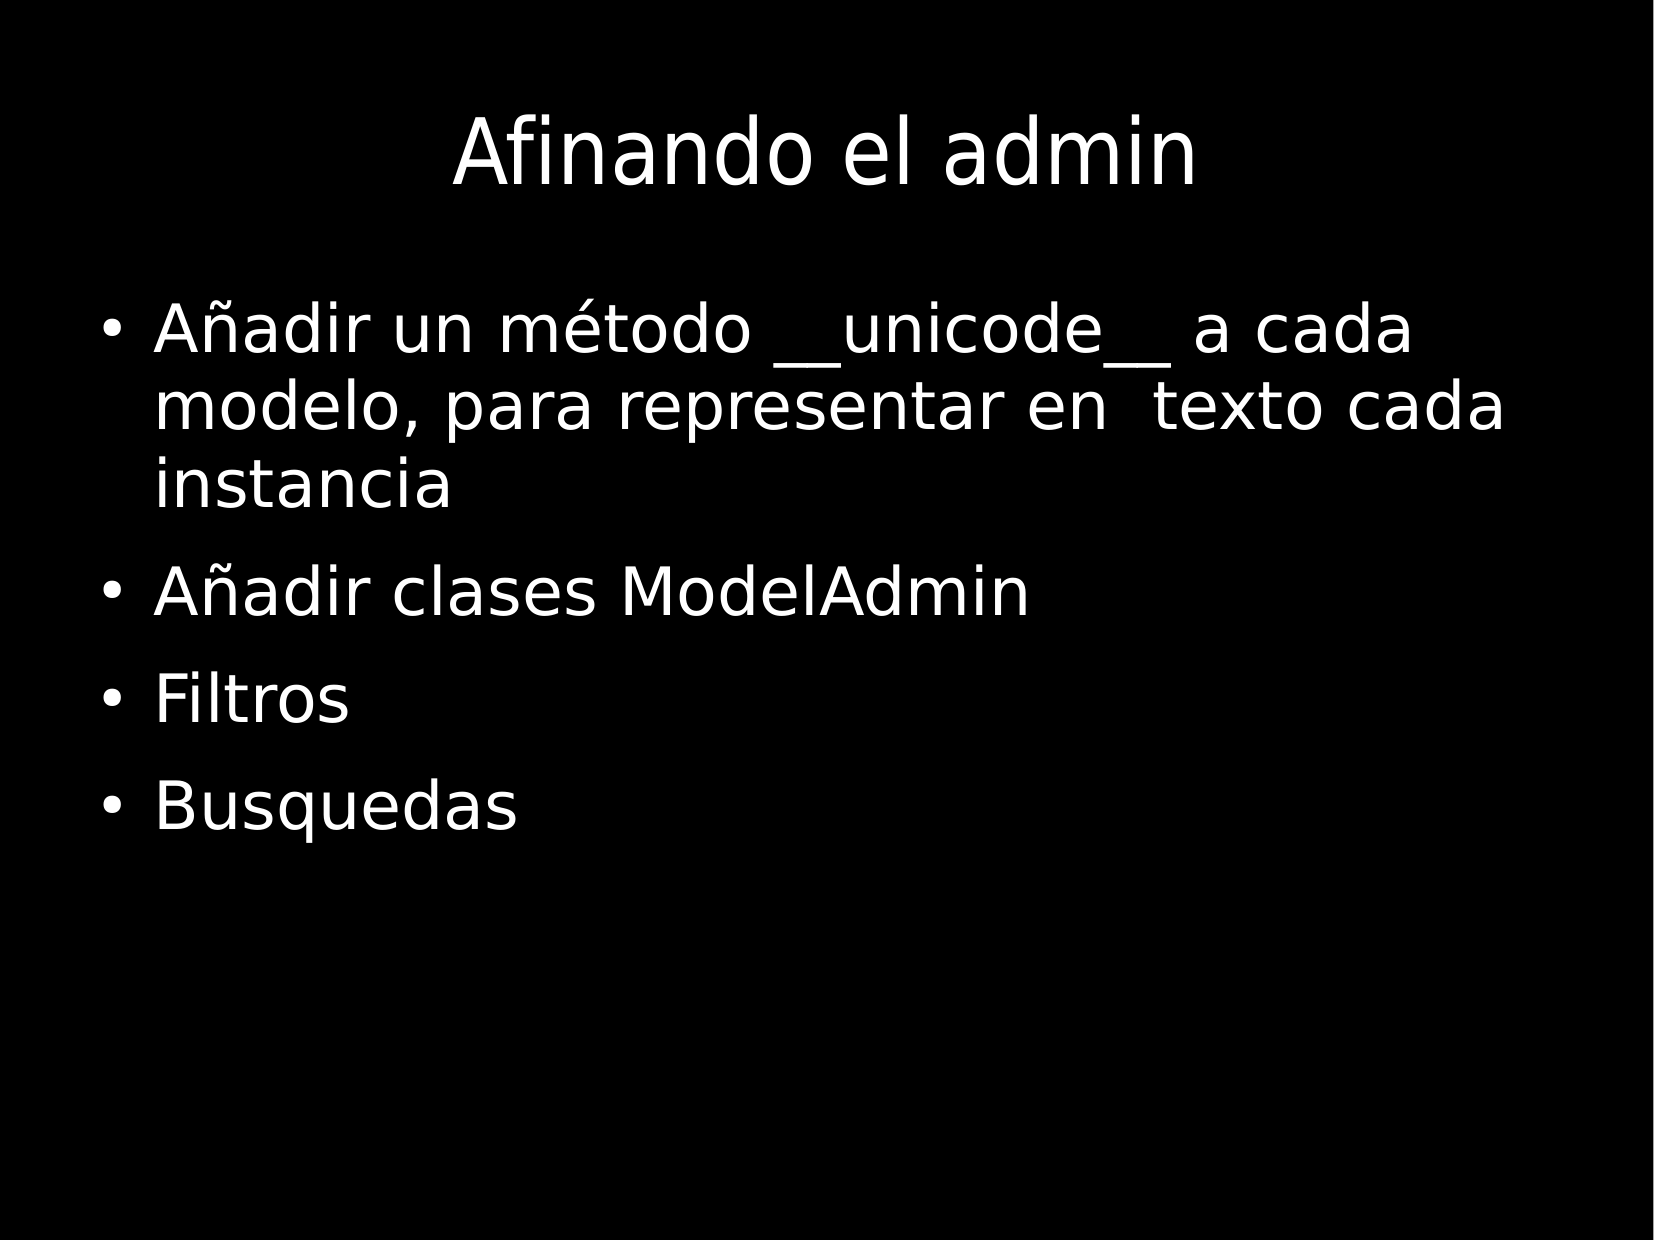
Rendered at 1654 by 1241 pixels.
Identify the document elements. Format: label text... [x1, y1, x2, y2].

list Añadir un método __unicode__ a cada modelo, para representar en texto cada instancia Añadir clases ModelAdmin Filtros Busquedas [82, 290, 1571, 1109]
title Afinando el admin [82, 49, 1571, 257]
